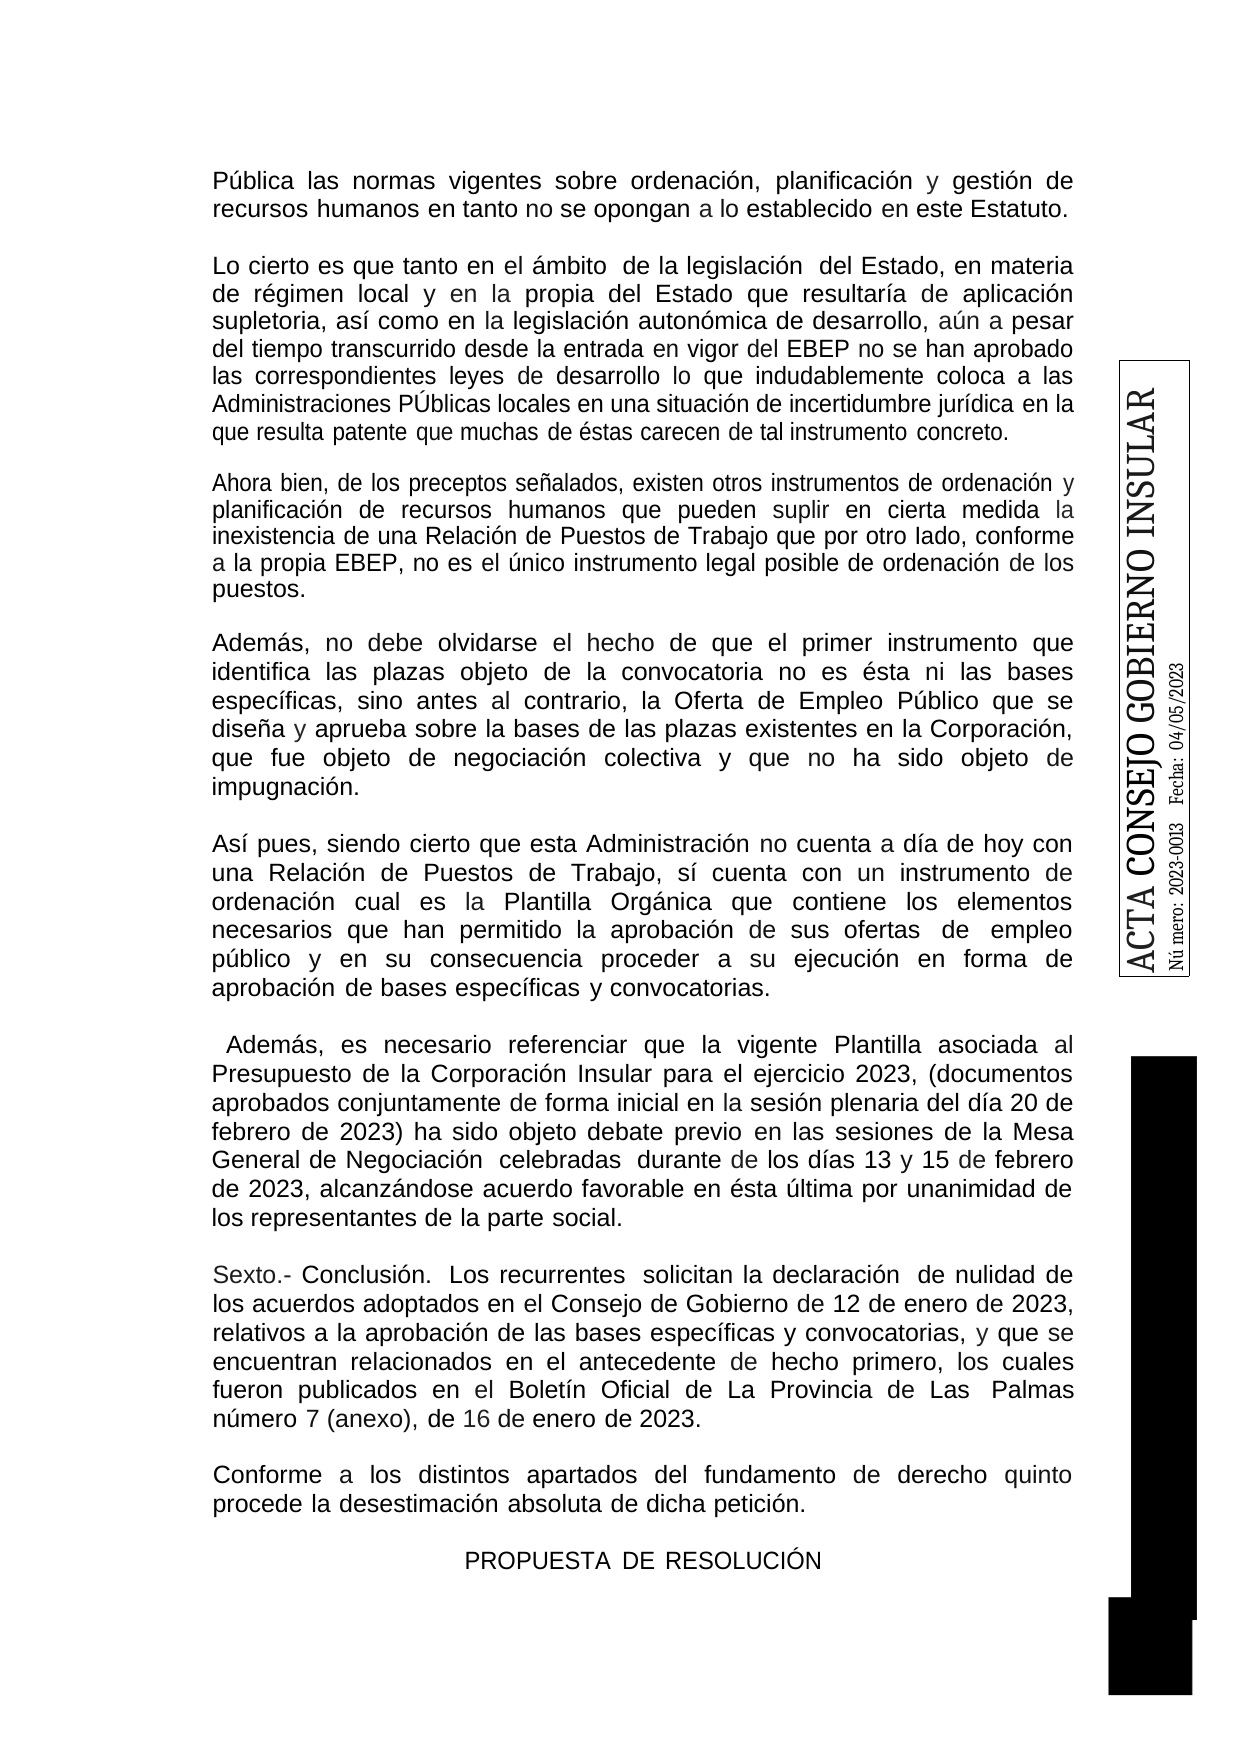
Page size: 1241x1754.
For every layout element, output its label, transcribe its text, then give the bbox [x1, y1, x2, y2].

text Ahora bien, de los preceptos señalados, existen otros instrumentos de ordenación y planificación de recursos humanos que pueden suplir en cierta medida la inexistencia de una Relación de Puestos de Trabajo que por otro Iado, conforme a la propia EBEP, no es el único instrumento legal posible de ordenación de los puestos. [212, 471, 1074, 603]
text PROPUESTA DE RESOLUCIÓN [212, 1546, 1074, 1575]
text Pública las normas vigentes sobre ordenación, planificación y gestión de recursos humanos en tanto no se opongan a lo establecido en este Estatuto. [212, 166, 1074, 223]
text Sexto.- Conclusión. Los recurrentes solicitan la declaración de nulidad de los acuerdos adoptados en el Consejo de Gobierno de 12 de enero de 2023, relativos a la aprobación de las bases específicas y convocatorias, y que se encuentran relacionados en el antecedente de hecho primero, los cuales fueron publicados en el Boletín Oficial de La Provincia de Las Palmas número 7 (anexo), de 16 de enero de 2023. [212, 1260, 1074, 1433]
text Así pues, siendo cierto que esta Administración no cuenta a día de hoy con una Relación de Puestos de Trabajo, sí cuenta con un instrumento de ordenación cual es la Plantilla Orgánica que contiene los elementos necesarios que han permitido la aprobación de sus ofertas de empleo público y en su consecuencia proceder a su ejecución en forma de aprobación de bases específicas y convocatorias. [211, 829, 1073, 1001]
picture [1107, 1055, 1198, 1696]
text Nú mero: 2023-0013 Fecha: 04/05/2023 [1165, 365, 1187, 976]
text Además, no debe olvidarse el hecho de que el primer instrumento que identifica las plazas objeto de la convocatoria no es ésta ni las bases específicas, sino antes al contrario, la Oferta de Empleo Público que se diseña y aprueba sobre la bases de las plazas existentes en la Corporación, que fue objeto de negociación colectiva y que no ha sido objeto de impugnación. [211, 628, 1074, 801]
text Conforme a los distintos apartados del fundamento de derecho quinto procede la desestimación absoluta de dicha petición. [212, 1460, 1073, 1518]
text ACTA CONSEJO GOBIERNO INSULAR [1120, 363, 1163, 976]
text Además, es necesario referenciar que la vigente Plantilla asociada al Presupuesto de la Corporación Insular para el ejercicio 2023, (documentos aprobados conjuntamente de forma inicial en la sesión plenaria del día 20 de febrero de 2023) ha sido objeto debate previo en las sesiones de la Mesa General de Negociación celebradas durante de los días 13 y 15 de febrero de 2023, alcanzándose acuerdo favorable en ésta última por unanimidad de los representantes de la parte social. [211, 1030, 1074, 1232]
text Lo cierto es que tanto en el ámbito de la legislación del Estado, en materia de régimen local y en la propia del Estado que resultaría de aplicación supletoria, así como en la legislación autonómica de desarrollo, aún a pesar del tiempo transcurrido desde la entrada en vigor del EBEP no se han aprobado las correspondientes leyes de desarrollo lo que indudablemente coloca a las Administraciones PÚblicas locales en una situación de incertidumbre jurídica en la que resulta patente que muchas de éstas carecen de tal instrumento concreto. [212, 252, 1074, 445]
